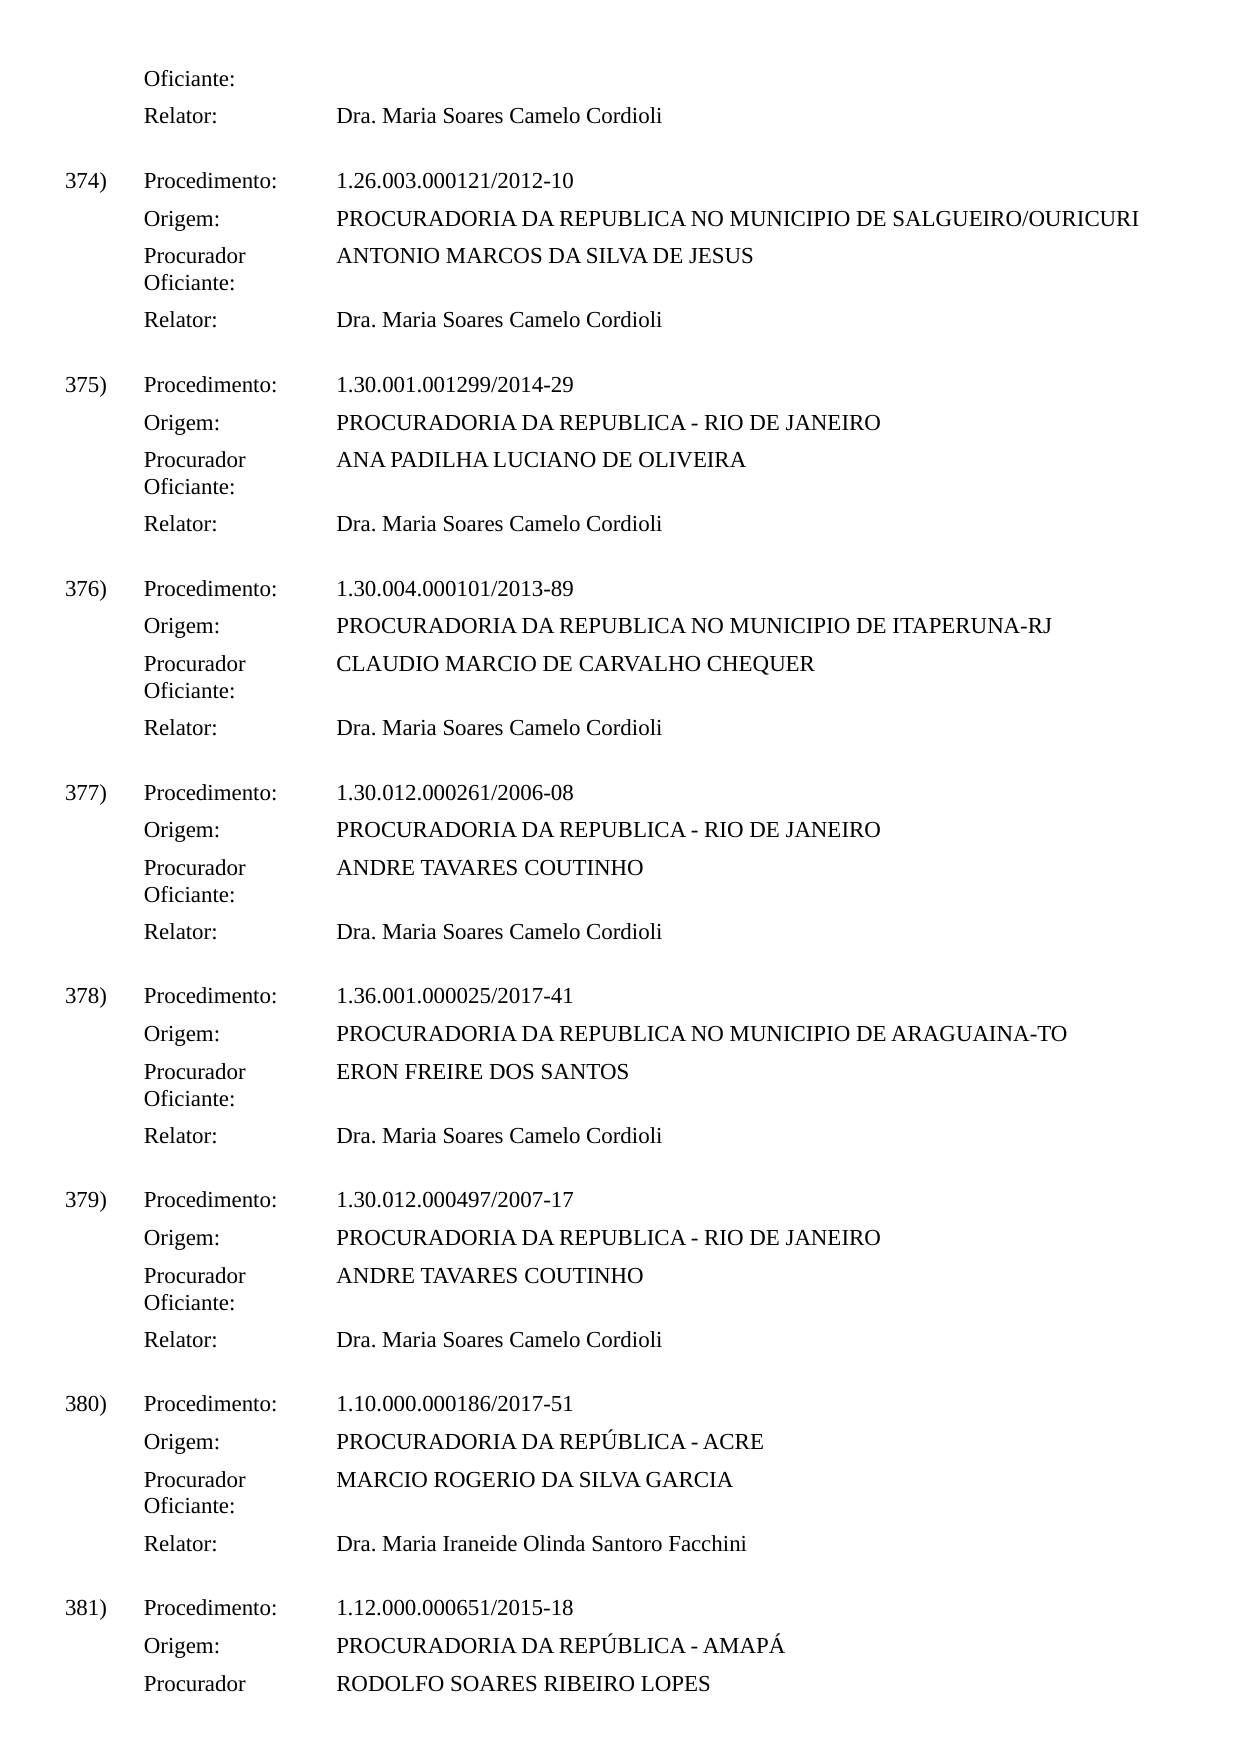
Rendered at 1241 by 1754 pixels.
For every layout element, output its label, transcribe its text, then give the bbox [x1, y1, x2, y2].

table_cell Procurador [138, 1664, 330, 1702]
table_header Procedimento: [138, 569, 330, 607]
table_cell ANDRE TAVARES COUTINHO [330, 849, 1181, 913]
table_cell PROCURADORIA DA REPUBLICA - RIO DE JANEIRO [330, 403, 1181, 441]
table_header 1.12.000.000651/2015-18 [330, 1589, 1181, 1627]
table_cell Dra. Maria Soares Camelo Cordioli [330, 1117, 1181, 1154]
table_header Procedimento: [138, 161, 330, 199]
table_header Procedimento: [138, 1181, 330, 1219]
table_header 376) [59, 569, 138, 607]
table_cell Dra. Maria Soares Camelo Cordioli [330, 97, 1181, 135]
table_cell Procurador Oficiante: [138, 645, 330, 709]
table_cell Origem: [138, 1015, 330, 1052]
table_header Procedimento: [138, 1589, 330, 1627]
table_cell [59, 1664, 138, 1702]
table_cell [330, 59, 1181, 97]
table_cell PROCURADORIA DA REPUBLICA - RIO DE JANEIRO [330, 811, 1181, 848]
table_cell PROCURADORIA DA REPUBLICA NO MUNICIPIO DE ITAPERUNA-RJ [330, 607, 1181, 644]
table_header 1.30.012.000497/2007-17 [330, 1181, 1181, 1219]
table_cell Relator: [138, 301, 330, 339]
table_cell PROCURADORIA DA REPÚBLICA - AMAPÁ [330, 1627, 1181, 1664]
table_cell Dra. Maria Soares Camelo Cordioli [330, 913, 1181, 951]
table_cell Origem: [138, 1627, 330, 1664]
table_cell [59, 607, 138, 644]
table_cell ANTONIO MARCOS DA SILVA DE JESUS [330, 237, 1181, 301]
table_cell [59, 1053, 138, 1117]
table_header 379) [59, 1181, 138, 1219]
table_cell [59, 1423, 138, 1460]
table_cell PROCURADORIA DA REPÚBLICA - ACRE [330, 1423, 1181, 1460]
table_cell Origem: [138, 403, 330, 441]
table_cell [59, 301, 138, 339]
table_cell PROCURADORIA DA REPUBLICA - RIO DE JANEIRO [330, 1219, 1181, 1256]
table_cell [59, 1321, 138, 1358]
table_cell [59, 59, 138, 97]
table_cell Relator: [138, 1117, 330, 1154]
table_header Procedimento: [138, 365, 330, 403]
table_cell [59, 1117, 138, 1154]
table_cell [59, 97, 138, 135]
table_cell PROCURADORIA DA REPUBLICA NO MUNICIPIO DE SALGUEIRO/OURICURI [330, 199, 1181, 237]
table_header 374) [59, 161, 138, 199]
table_header 380) [59, 1385, 138, 1423]
table_cell Relator: [138, 913, 330, 951]
table_cell Dra. Maria Soares Camelo Cordioli [330, 301, 1181, 339]
table_cell [59, 441, 138, 505]
table_header 1.26.003.000121/2012-10 [330, 161, 1181, 199]
table_cell Relator: [138, 1321, 330, 1358]
table_cell [59, 811, 138, 848]
table_cell Origem: [138, 811, 330, 848]
table_cell MARCIO ROGERIO DA SILVA GARCIA [330, 1460, 1181, 1524]
table_cell [59, 199, 138, 237]
table_header 1.10.000.000186/2017-51 [330, 1385, 1181, 1423]
table_cell Relator: [138, 709, 330, 747]
table_cell [59, 1525, 138, 1562]
table_cell Relator: [138, 505, 330, 543]
table_cell [59, 849, 138, 913]
table_header Procedimento: [138, 977, 330, 1015]
table_cell ERON FREIRE DOS SANTOS [330, 1053, 1181, 1117]
table_header 1.30.001.001299/2014-29 [330, 365, 1181, 403]
table_cell ANDRE TAVARES COUTINHO [330, 1256, 1181, 1321]
table_cell Oficiante: [138, 59, 330, 97]
table_cell Relator: [138, 97, 330, 135]
table_cell [59, 1015, 138, 1052]
table_header Procedimento: [138, 773, 330, 811]
table_cell [59, 709, 138, 747]
table_cell Dra. Maria Soares Camelo Cordioli [330, 709, 1181, 747]
table_cell Procurador Oficiante: [138, 1256, 330, 1321]
table_cell Origem: [138, 199, 330, 237]
table_header 381) [59, 1589, 138, 1627]
table_cell Procurador Oficiante: [138, 1053, 330, 1117]
table_cell Relator: [138, 1525, 330, 1562]
table_cell [59, 645, 138, 709]
table_cell [59, 1627, 138, 1664]
table_cell Origem: [138, 607, 330, 644]
table_cell Dra. Maria Iraneide Olinda Santoro Facchini [330, 1525, 1181, 1562]
table_cell Origem: [138, 1423, 330, 1460]
table_cell RODOLFO SOARES RIBEIRO LOPES [330, 1664, 1181, 1702]
table_cell [59, 1219, 138, 1256]
table_cell Procurador Oficiante: [138, 237, 330, 301]
table_cell [59, 237, 138, 301]
table_cell ANA PADILHA LUCIANO DE OLIVEIRA [330, 441, 1181, 505]
table_cell [59, 1256, 138, 1321]
table_cell Procurador Oficiante: [138, 441, 330, 505]
table_header 377) [59, 773, 138, 811]
table_header Procedimento: [138, 1385, 330, 1423]
table_header 1.30.004.000101/2013-89 [330, 569, 1181, 607]
table_header 378) [59, 977, 138, 1015]
table_cell [59, 403, 138, 441]
table_cell Procurador Oficiante: [138, 1460, 330, 1524]
table_header 375) [59, 365, 138, 403]
table_header 1.36.001.000025/2017-41 [330, 977, 1181, 1015]
table_cell [59, 1460, 138, 1524]
table_cell Origem: [138, 1219, 330, 1256]
table_cell [59, 913, 138, 951]
table_cell [59, 505, 138, 543]
table_cell Procurador Oficiante: [138, 849, 330, 913]
table_cell Dra. Maria Soares Camelo Cordioli [330, 1321, 1181, 1358]
table_cell CLAUDIO MARCIO DE CARVALHO CHEQUER [330, 645, 1181, 709]
table_cell PROCURADORIA DA REPUBLICA NO MUNICIPIO DE ARAGUAINA-TO [330, 1015, 1181, 1052]
table_cell Dra. Maria Soares Camelo Cordioli [330, 505, 1181, 543]
table_header 1.30.012.000261/2006-08 [330, 773, 1181, 811]
